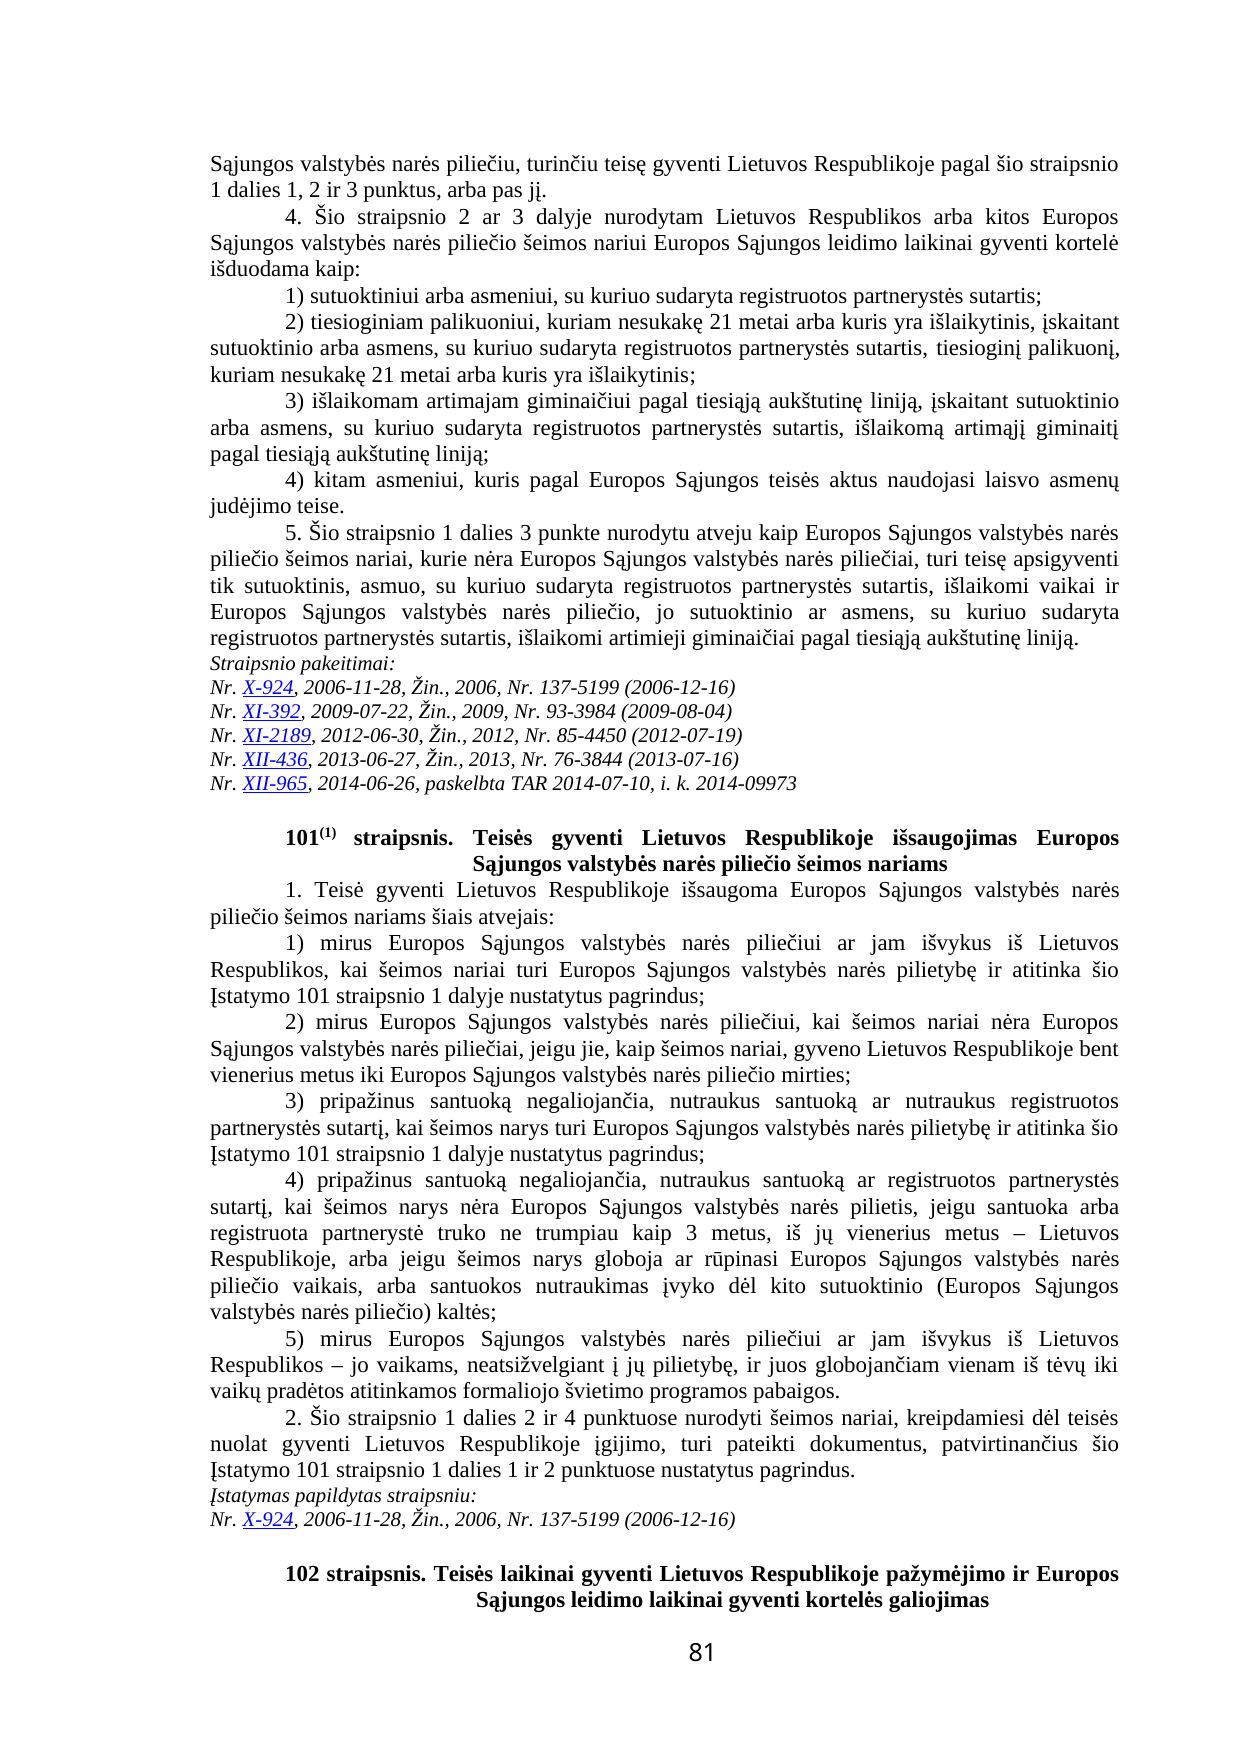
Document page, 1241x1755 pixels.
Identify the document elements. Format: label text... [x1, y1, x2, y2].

text 2. Šio straipsnio 1 dalies 2 ir 4 punktuose nurodyti šeimos nariai, kreipdamiesi dėl teisės nuolat gyventi Lietuvos Respublikoje įgijimo, turi pateikti dokumentus, patvirtinančius šio Įstatymo 101 straipsnio 1 dalies 1 ir 2 punktuose nustatytus pagrindus. [210, 1404, 1120, 1483]
text Sąjungos valstybės narės piliečiu, turinčiu teisę gyventi Lietuvos Respublikoje pagal šio straipsnio 1 dalies 1, 2 ir 3 punktus, arba pas jį. [210, 150, 1120, 203]
text 1) mirus Europos Sąjungos valstybės narės piliečiui ar jam išvykus iš Lietuvos Respublikos, kai šeimos nariai turi Europos Sąjungos valstybės narės pilietybę ir atitinka šio Įstatymo 101 straipsnio 1 dalyje nustatytus pagrindus; [210, 929, 1120, 1008]
text Nr. X-924, 2006-11-28, Žin., 2006, Nr. 137-5199 (2006-12-16) [210, 1507, 1120, 1531]
text Nr. XI-2189, 2012-06-30, Žin., 2012, Nr. 85-4450 (2012-07-19) [210, 723, 1120, 747]
text Įstatymas papildytas straipsniu: [210, 1483, 1120, 1507]
text 101(1) straipsnis. Teisės gyventi Lietuvos Respublikoje išsaugojimas Europos Sąjungos valstybės narės piliečio šeimos nariams [285, 824, 1120, 877]
text 4) pripažinus santuoką negaliojančia, nutraukus santuoką ar registruotos partnerystės sutartį, kai šeimos narys nėra Europos Sąjungos valstybės narės pilietis, jeigu santuoka arba registruota partnerystė truko ne trumpiau kaip 3 metus, iš jų vienerius metus – Lietuvos Respublikoje, arba jeigu šeimos narys globoja ar rūpinasi Europos Sąjungos valstybės narės piliečio vaikais, arba santuokos nutraukimas įvyko dėl kito sutuoktinio (Europos Sąjungos valstybės narės piliečio) kaltės; [210, 1166, 1120, 1324]
text Straipsnio pakeitimai: [210, 651, 1120, 675]
text 1) sutuoktiniui arba asmeniui, su kuriuo sudaryta registruotos partnerystės sutartis; [210, 282, 1120, 308]
text 4. Šio straipsnio 2 ar 3 dalyje nurodytam Lietuvos Respublikos arba kitos Europos Sąjungos valstybės narės piliečio šeimos nariui Europos Sąjungos leidimo laikinai gyventi kortelė išduodama kaip: [210, 203, 1120, 282]
text 3) pripažinus santuoką negaliojančia, nutraukus santuoką ar nutraukus registruotos partnerystės sutartį, kai šeimos narys turi Europos Sąjungos valstybės narės pilietybę ir atitinka šio Įstatymo 101 straipsnio 1 dalyje nustatytus pagrindus; [210, 1087, 1120, 1166]
text 102 straipsnis. Teisės laikinai gyventi Lietuvos Respublikoje pažymėjimo ir Europos Sąjungos leidimo laikinai gyventi kortelės galiojimas [285, 1559, 1120, 1612]
text Nr. X-924, 2006-11-28, Žin., 2006, Nr. 137-5199 (2006-12-16) [210, 675, 1120, 699]
text 5) mirus Europos Sąjungos valstybės narės piliečiui ar jam išvykus iš Lietuvos Respublikos – jo vaikams, neatsižvelgiant į jų pilietybę, ir juos globojančiam vienam iš tėvų iki vaikų pradėtos atitinkamos formaliojo švietimo programos pabaigos. [210, 1324, 1120, 1404]
text 5. Šio straipsnio 1 dalies 3 punkte nurodytu atveju kaip Europos Sąjungos valstybės narės piliečio šeimos nariai, kurie nėra Europos Sąjungos valstybės narės piliečiai, turi teisę apsigyventi tik sutuoktinis, asmuo, su kuriuo sudaryta registruotos partnerystės sutartis, išlaikomi vaikai ir Europos Sąjungos valstybės narės piliečio, jo sutuoktinio ar asmens, su kuriuo sudaryta registruotos partnerystės sutartis, išlaikomi artimieji giminaičiai pagal tiesiąją aukštutinę liniją. [210, 519, 1120, 651]
text 2) mirus Europos Sąjungos valstybės narės piliečiui, kai šeimos nariai nėra Europos Sąjungos valstybės narės piliečiai, jeigu jie, kaip šeimos nariai, gyveno Lietuvos Respublikoje bent vienerius metus iki Europos Sąjungos valstybės narės piliečio mirties; [210, 1008, 1120, 1087]
text Nr. XI-392, 2009-07-22, Žin., 2009, Nr. 93-3984 (2009-08-04) [210, 699, 1120, 723]
text 1. Teisė gyventi Lietuvos Respublikoje išsaugoma Europos Sąjungos valstybės narės piliečio šeimos nariams šiais atvejais: [210, 877, 1120, 929]
text 4) kitam asmeniui, kuris pagal Europos Sąjungos teisės aktus naudojasi laisvo asmenų judėjimo teise. [210, 466, 1120, 519]
text 3) išlaikomam artimajam giminaičiui pagal tiesiąją aukštutinę liniją, įskaitant sutuoktinio arba asmens, su kuriuo sudaryta registruotos partnerystės sutartis, išlaikomą artimąjį giminaitį pagal tiesiąją aukštutinę liniją; [210, 387, 1120, 466]
text 2) tiesioginiam palikuoniui, kuriam nesukakę 21 metai arba kuris yra išlaikytinis, įskaitant sutuoktinio arba asmens, su kuriuo sudaryta registruotos partnerystės sutartis, tiesioginį palikuonį, kuriam nesukakę 21 metai arba kuris yra išlaikytinis; [210, 308, 1120, 387]
text Nr. XII-965, 2014-06-26, paskelbta TAR 2014-07-10, i. k. 2014-09973 [210, 771, 1120, 795]
text Nr. XII-436, 2013-06-27, Žin., 2013, Nr. 76-3844 (2013-07-16) [210, 747, 1120, 771]
